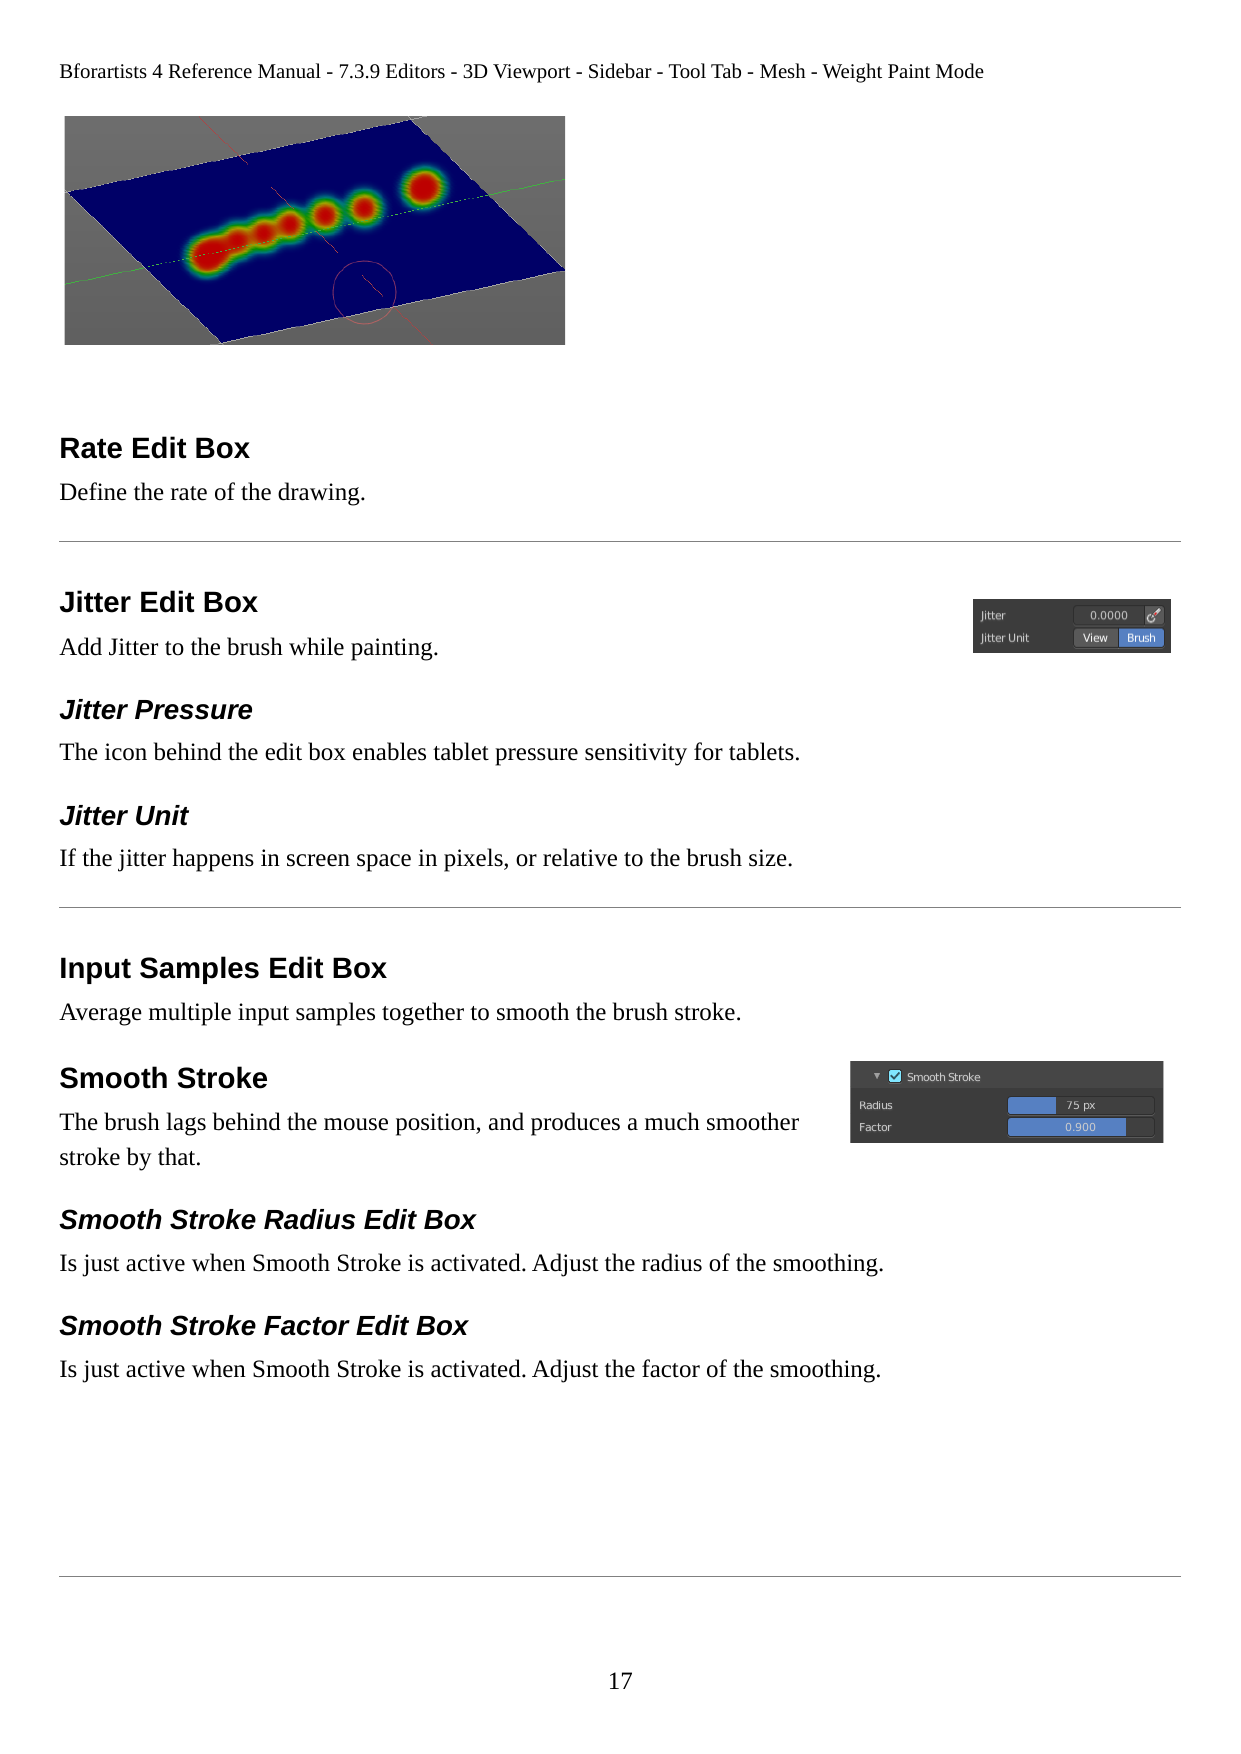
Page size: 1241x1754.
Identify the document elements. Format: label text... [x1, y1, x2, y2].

subtitle Rate Edit Box [59, 431, 1181, 465]
subtitle Smooth Stroke [59, 1061, 850, 1095]
picture [973, 599, 1171, 653]
subtitle Smooth Stroke Radius Edit Box [59, 1203, 1181, 1235]
subtitle Jitter Unit [59, 799, 1181, 831]
text If the jitter happens in screen space in pixels, or relative to the brush size. [59, 843, 1181, 872]
text Define the rate of the drawing. [59, 477, 1181, 506]
subtitle Jitter Edit Box [59, 585, 1181, 619]
subtitle Input Samples Edit Box [59, 951, 1181, 985]
text Is just active when Smooth Stroke is activated. Adjust the factor of the smoothing. [59, 1354, 1181, 1382]
subtitle [1164, 1061, 1181, 1095]
text The icon behind the edit box enables tablet pressure sensitivity for tablets. [59, 737, 1181, 766]
picture [850, 1061, 1164, 1143]
subtitle Jitter Pressure [59, 693, 1181, 725]
text Add Jitter to the brush while painting. [59, 632, 1181, 660]
text Is just active when Smooth Stroke is activated. Adjust the radius of the smoothing. [59, 1248, 1181, 1277]
text The brush lags behind the mouse position, and produces a much smoother stroke by that. [59, 1107, 1181, 1171]
picture [64, 116, 566, 345]
subtitle Smooth Stroke Factor Edit Box [59, 1309, 1181, 1341]
text Average multiple input samples together to smooth the brush stroke. [59, 997, 1181, 1026]
